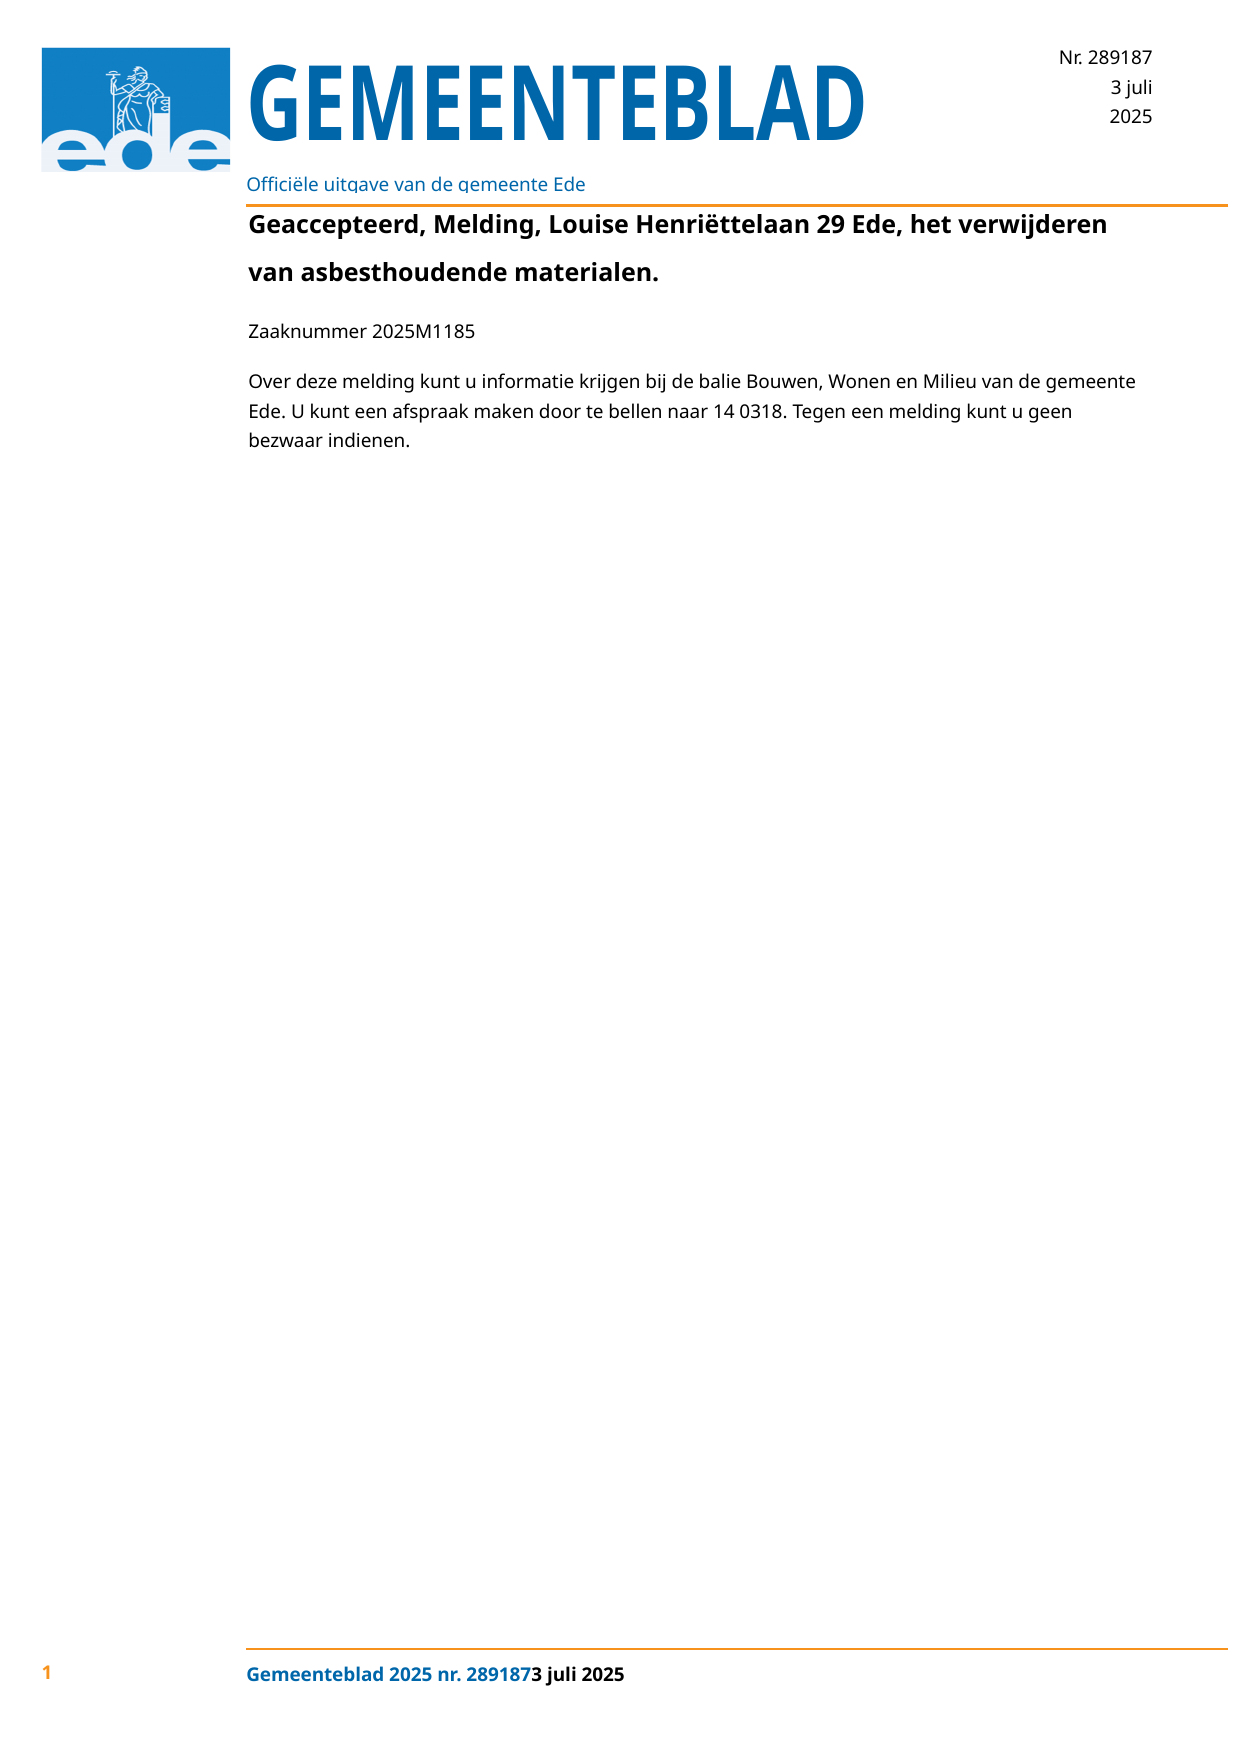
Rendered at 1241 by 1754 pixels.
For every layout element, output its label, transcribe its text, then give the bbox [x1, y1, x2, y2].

picture [41, 47, 231, 172]
text Zaaknummer 2025M1185 [248, 318, 1152, 344]
text Over deze melding kunt u informatie krijgen bij de balie Bouwen, Wonen en Milieu van de gemeente Ede. U kunt een afspraak maken door te bellen naar 14 0318. Tegen een melding kunt u geen bezwaar indienen. [248, 368, 1152, 453]
text Geaccepteerd, Melding, Louise Henriëttelaan 29 Ede, het verwijderen van asbesthoudende materialen. [248, 207, 1152, 288]
